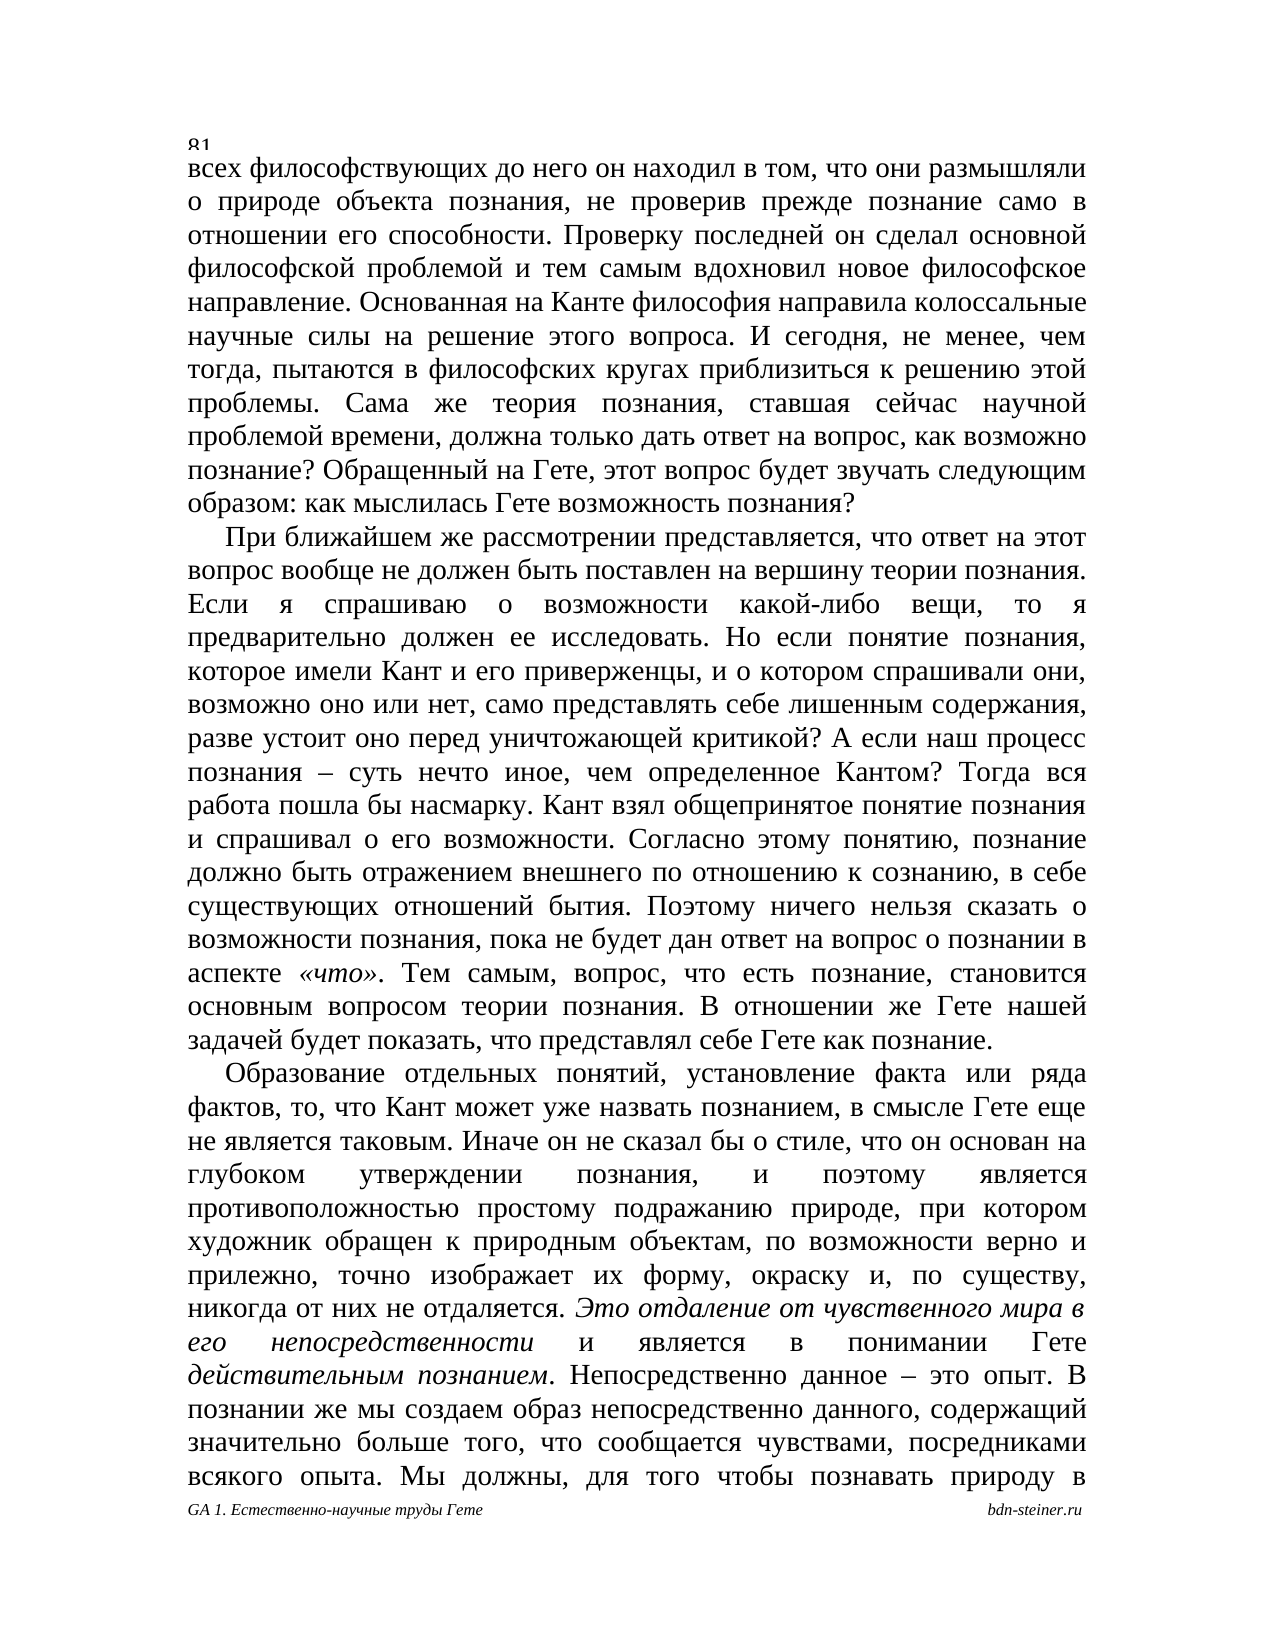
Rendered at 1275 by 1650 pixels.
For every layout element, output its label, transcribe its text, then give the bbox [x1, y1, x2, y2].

text всех философствующих до него он находил в том, что они размышляли о природе объекта познания, не проверив прежде познание само в отношении его способности. Проверку последней он сделал основной философской проблемой и тем самым вдохновил новое философское направление. Основанная на Канте философия направила колоссальные научные силы на решение этого вопроса. И сегодня, не менее, чем тогда, пытаются в философских кругах приблизиться к решению этой проблемы. Сама же теория познания, ставшая сейчас научной проблемой времени, должна только дать ответ на вопрос, как возможно познание? Обращенный на Гете, этот вопрос будет звучать следующим образом: как мыслилась Гете возможность познания? [187, 150, 1087, 519]
text При ближайшем же рассмотрении представляется, что ответ на этот вопрос вообще не должен быть поставлен на вершину теории познания. Если я спрашиваю о возможности какой-либо вещи, то я предварительно должен ее исследовать. Но если понятие познания, которое имели Кант и его приверженцы, и о котором спрашивали они, возможно оно или нет, само представлять себе лишенным содержания, разве устоит оно перед уничтожающей критикой? А если наш процесс познания – суть нечто иное, чем определенное Кантом? Тогда вся работа пошла бы насмарку. Кант взял общепринятое понятие познания и спрашивал о его возможности. Согласно этому понятию, познание должно быть отражением внешнего по отношению к сознанию, в себе существующих отношений бытия. Поэтому ничего нельзя сказать о возможности познания, пока не будет дан ответ на вопрос о познании в аспекте «что». Тем самым, вопрос, что есть познание, становится основным вопросом теории познания. В отношении же Гете нашей задачей будет показать, что представлял себе Гете как познание. [187, 519, 1087, 1056]
text Образование отдельных понятий, установление факта или ряда фактов, то, что Кант может уже назвать познанием, в смысле Гете еще не является таковым. Иначе он не сказал бы о стиле, что он основан на глубоком утверждении познания, и поэтому является противоположностью простому подражанию природе, при котором художник обращен к природным объектам, по возможности верно и прилежно, точно изображает их форму, окраску и, по существу, никогда от них не отдаляется. Это отдаление от чувственного мира в его непосредственности и является в понимании Гете действительным познанием. Непосредственно данное – это опыт. В познании же мы создаем образ непосредственно данного, содержащий значительно больше того, что сообщается чувствами, посредниками всякого опыта. Мы должны, для того чтобы познавать природу в [187, 1056, 1087, 1492]
